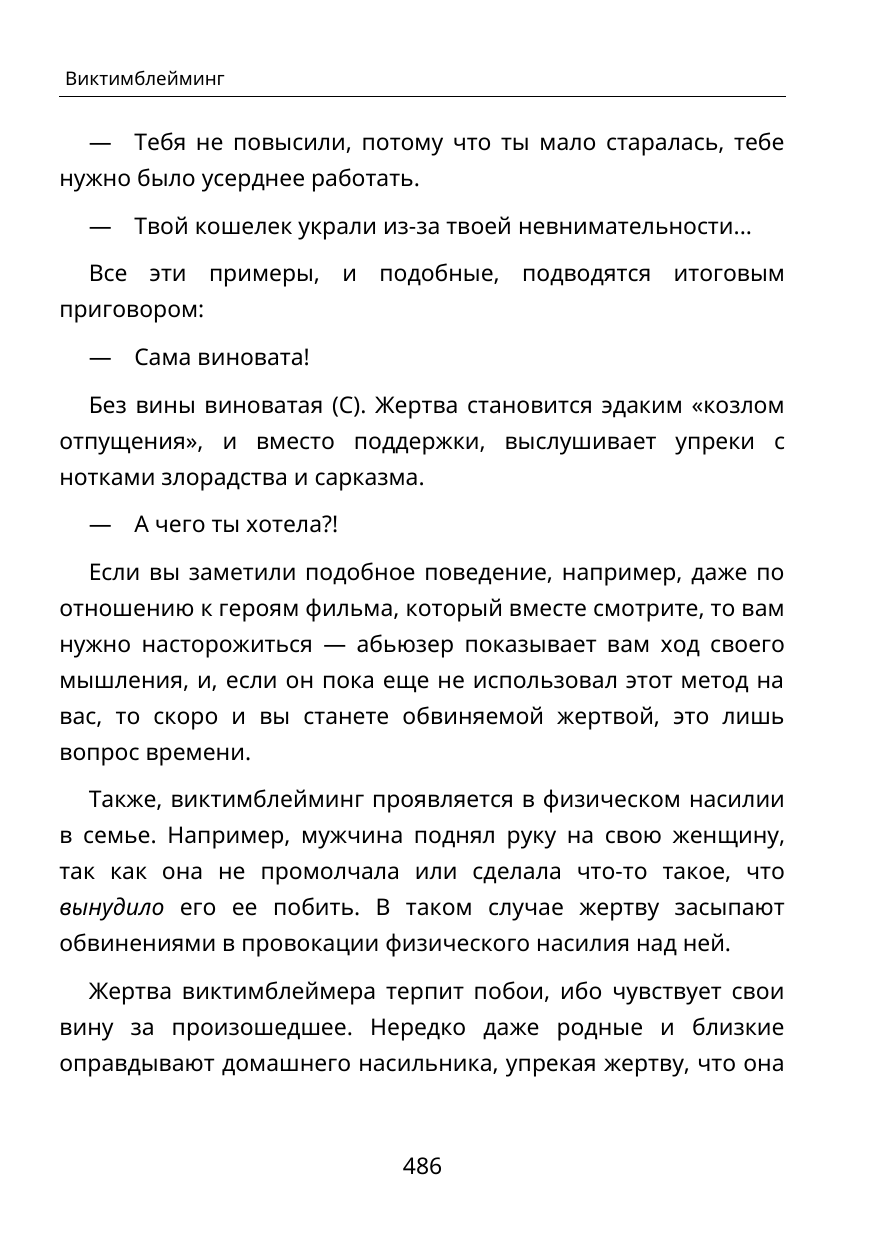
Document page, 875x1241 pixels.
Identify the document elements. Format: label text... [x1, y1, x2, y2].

list Твой кошелек украли из-за твоей невнимательности... [59, 210, 786, 241]
text Жертва виктимблеймера терпит побои, ибо чувствует свои вину за произошедшее. Нередко даже родные и близкие оправдывают домашнего насильника, упрекая жертву, что она [59, 975, 786, 1078]
text Все эти примеры, и подобные, подводятся итоговым приговором: [59, 257, 786, 324]
text Также, виктимблейминг проявляется в физическом насилии в семье. Например, мужчина поднял руку на свою женщину, так как она не промолчала или сделала что-то такое, что вынудило его ее побить. В таком случае жертву засыпают обвинениями в провокации физического насилия над ней. [59, 783, 786, 958]
list А чего ты хотела?! [59, 508, 786, 539]
text Если вы заметили подобное поведение, например, даже по отношению к героям фильма, который вместе смотрите, то вам нужно насторожиться — абьюзер показывает вам ход своего мышления, и, если он пока еще не использовал этот метод на вас, то скоро и вы станете обвиняемой жертвой, это лишь вопрос времени. [59, 556, 786, 767]
text Без вины виноватая (С). Жертва становится эдаким «козлом отпущения», и вместо поддержки, выслушивает упреки с нотками злорадства и сарказма. [59, 389, 786, 492]
list Тебя не повысили, потому что ты мало старалась, тебе нужно было усерднее работать. [59, 126, 786, 193]
list Сама виновата! [59, 341, 786, 372]
